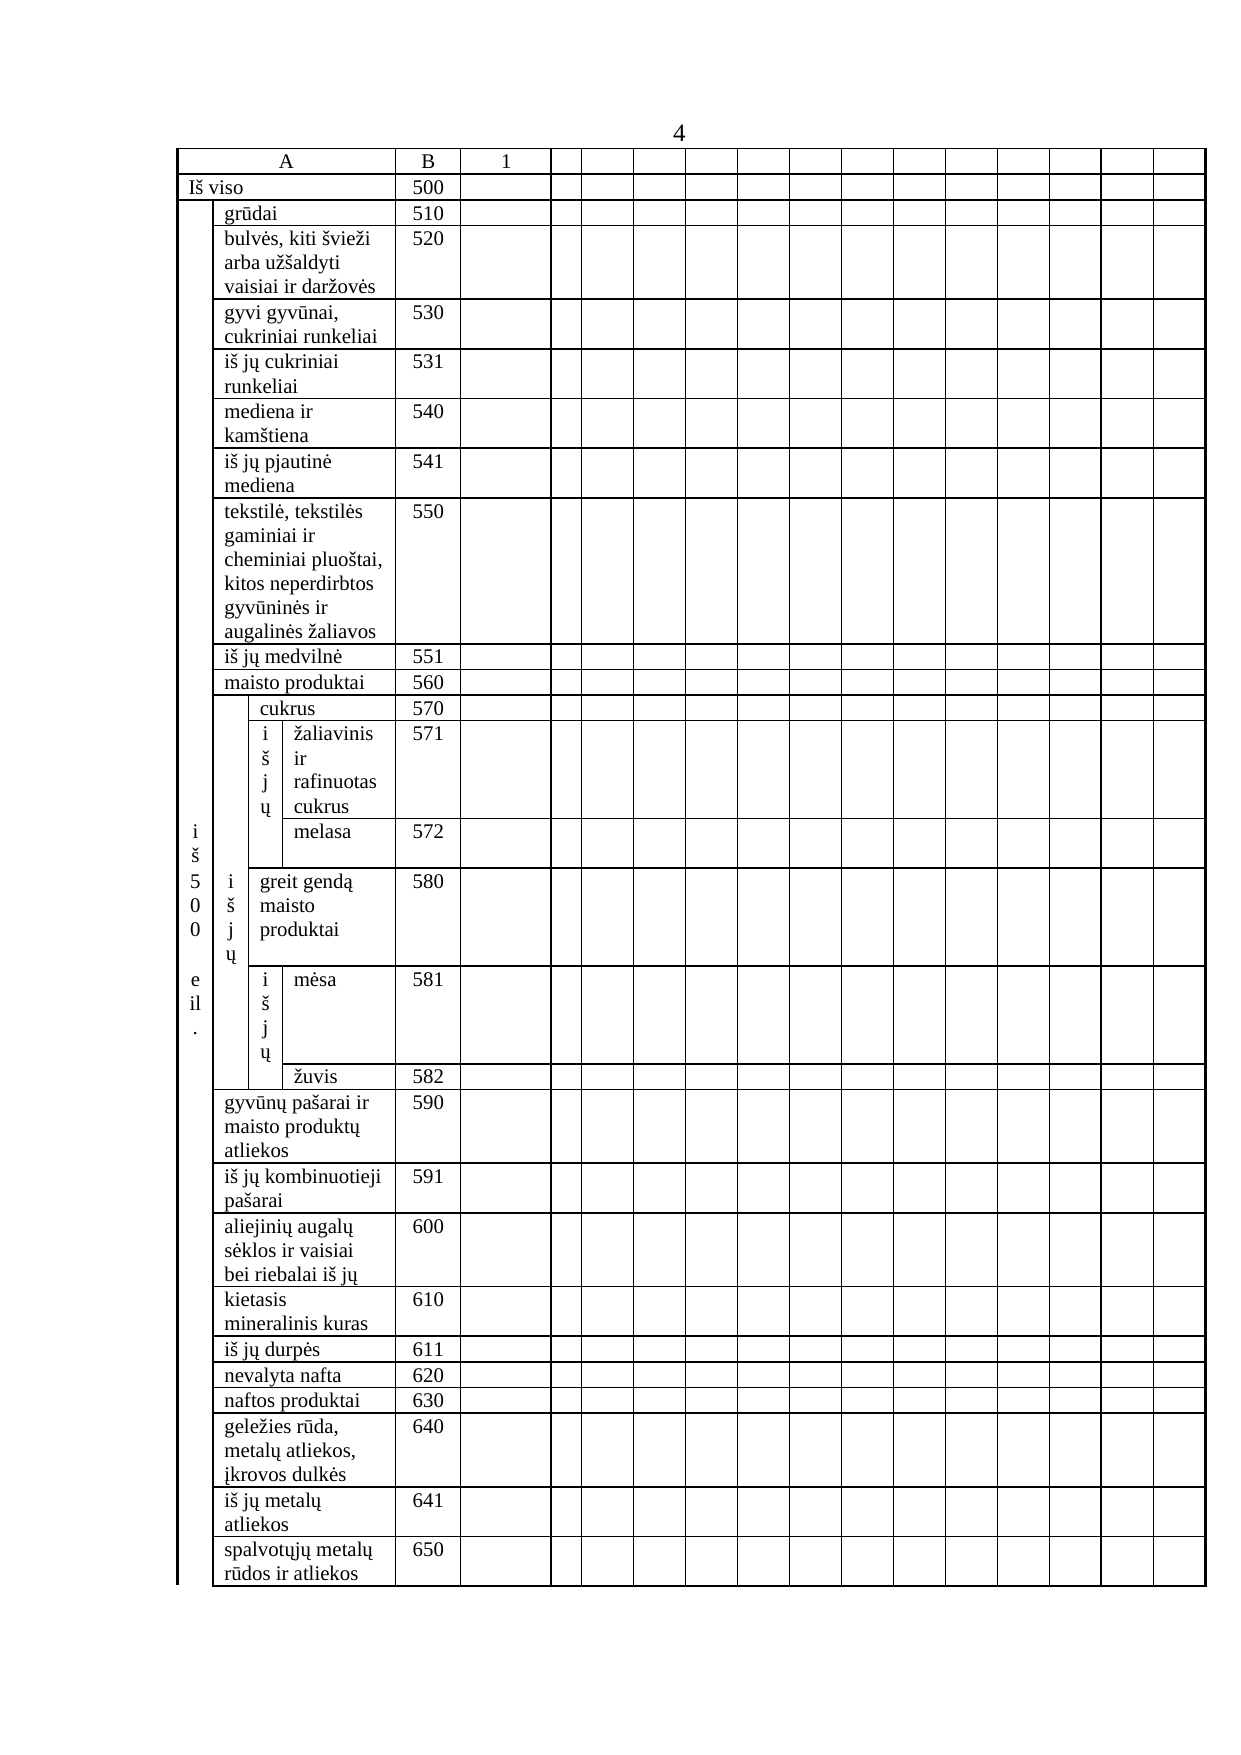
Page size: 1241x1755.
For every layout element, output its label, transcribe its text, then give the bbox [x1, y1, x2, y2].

table_cell [946, 819, 997, 867]
table_cell [998, 1090, 1049, 1162]
table_cell [461, 1214, 550, 1286]
table_cell [842, 696, 893, 720]
table_cell geležies rūda, metalų atliekos, įkrovos dulkės [214, 1414, 395, 1486]
table_cell [461, 226, 550, 298]
table_cell [998, 721, 1049, 818]
table_cell [738, 499, 789, 643]
table_cell [1102, 350, 1153, 398]
table_cell bulvės, kiti švieži arba užšaldyti vaisiai ir daržovės [214, 226, 395, 298]
table_cell [894, 1090, 945, 1162]
table_cell [998, 149, 1049, 173]
table_cell [1154, 1488, 1204, 1536]
table_cell [552, 399, 581, 447]
table_cell [842, 499, 893, 643]
table_cell [1154, 1214, 1204, 1286]
table_cell [552, 645, 581, 668]
table_cell [1154, 449, 1204, 497]
table_cell [582, 1164, 633, 1212]
table_cell [1050, 696, 1100, 720]
table_cell [1050, 1337, 1100, 1361]
table_cell [894, 670, 945, 694]
table_cell [946, 1287, 997, 1335]
table_cell 572 [396, 819, 460, 867]
table_cell [552, 696, 581, 720]
table_cell [686, 149, 737, 173]
table_cell [461, 1287, 550, 1335]
table_cell [179, 497, 212, 643]
table_cell [552, 1090, 581, 1162]
table_cell [179, 1536, 212, 1585]
table_cell [738, 1287, 789, 1335]
table_cell [552, 967, 581, 1063]
table_cell [634, 399, 685, 447]
table_cell [738, 670, 789, 694]
table_cell [894, 175, 945, 199]
table_cell [552, 300, 581, 348]
table_cell [1102, 1214, 1153, 1286]
table_cell [790, 1090, 841, 1162]
table_cell [1050, 645, 1100, 668]
table_cell [1154, 1388, 1204, 1412]
table_cell [894, 696, 945, 720]
table_cell [179, 1412, 212, 1486]
table_cell [738, 1337, 789, 1361]
table_cell 610 [396, 1287, 460, 1335]
table_cell [461, 1090, 550, 1162]
table_cell [790, 1337, 841, 1361]
table_cell [634, 149, 685, 173]
table_cell [1102, 499, 1153, 643]
table_cell [1102, 721, 1153, 818]
table_cell žaliavinis ir rafinuotas cukrus [283, 721, 395, 818]
table_cell 560 [396, 670, 460, 694]
table_cell [1102, 670, 1153, 694]
table_cell [738, 869, 789, 965]
table_cell [1050, 350, 1100, 398]
table_cell [842, 149, 893, 173]
table_cell žuvis [283, 1065, 395, 1088]
table_cell mėsa [283, 967, 395, 1063]
table_cell [1154, 1164, 1204, 1212]
table_cell [461, 175, 550, 199]
table_cell [738, 1214, 789, 1286]
table_cell maisto produktai [214, 670, 395, 694]
table_cell [582, 201, 633, 224]
table_cell [738, 819, 789, 867]
table_cell [552, 869, 581, 965]
table_cell [1102, 300, 1153, 348]
table_cell [790, 1537, 841, 1585]
table_cell [946, 149, 997, 173]
table_cell [1154, 201, 1204, 224]
table_cell [1050, 1488, 1100, 1536]
table_cell [461, 721, 550, 818]
table_cell [686, 1065, 737, 1088]
table_cell [552, 1214, 581, 1286]
table_cell [461, 1363, 550, 1387]
table_cell [1102, 1414, 1153, 1486]
table_cell [1050, 1287, 1100, 1335]
table_cell [894, 1065, 945, 1088]
table_cell [461, 1488, 550, 1536]
table_cell [686, 175, 737, 199]
table_cell [582, 819, 633, 867]
table_cell [582, 1414, 633, 1486]
table_cell 650 [396, 1537, 460, 1585]
table_cell [686, 645, 737, 668]
table_cell [946, 670, 997, 694]
table_cell [179, 447, 212, 497]
table_cell [686, 721, 737, 818]
table_cell [249, 818, 282, 867]
table_cell aliejinių augalų sėklos ir vaisiai bei riebalai iš jų [214, 1214, 395, 1286]
table_cell [179, 348, 212, 398]
table_cell [790, 819, 841, 867]
table_cell [738, 399, 789, 447]
table_cell [738, 175, 789, 199]
table_cell [634, 226, 685, 298]
table_cell [552, 1065, 581, 1088]
table_cell [1050, 201, 1100, 224]
table_cell [790, 721, 841, 818]
table_cell [1050, 1090, 1100, 1162]
table_cell [686, 869, 737, 965]
table_cell [634, 819, 685, 867]
table_cell [998, 1164, 1049, 1212]
table_cell 510 [396, 201, 460, 224]
table_cell [790, 1287, 841, 1335]
table_cell [946, 645, 997, 668]
table_cell [214, 965, 248, 1063]
table_cell greit gendą maisto produktai [249, 869, 395, 965]
table_cell gyvūnų pašarai ir maisto produktų atliekos [214, 1090, 395, 1162]
table_cell 551 [396, 645, 460, 668]
table_cell [686, 819, 737, 867]
table_cell [842, 201, 893, 224]
table_cell 540 [396, 399, 460, 447]
table_cell [946, 721, 997, 818]
table_cell [946, 1214, 997, 1286]
table_cell [179, 694, 212, 720]
table_cell [1154, 967, 1204, 1063]
table_cell iš jų [249, 721, 282, 818]
table_cell [461, 1337, 550, 1361]
table_cell [894, 645, 945, 668]
table_cell [634, 1337, 685, 1361]
table_cell [738, 1090, 789, 1162]
table_cell [1050, 149, 1100, 173]
table_cell [894, 967, 945, 1063]
table_cell eil. [179, 965, 212, 1063]
table_cell [634, 1287, 685, 1335]
table_cell [634, 1090, 685, 1162]
table_cell [1050, 1214, 1100, 1286]
table_cell [894, 819, 945, 867]
table_cell [790, 696, 841, 720]
table_cell [582, 1488, 633, 1536]
table_cell [1050, 1065, 1100, 1088]
table_cell [894, 499, 945, 643]
table_cell 520 [396, 226, 460, 298]
table_cell [461, 499, 550, 643]
table_cell [946, 1414, 997, 1486]
table_cell [946, 1065, 997, 1088]
table_cell [790, 1488, 841, 1536]
table_cell [552, 1388, 581, 1412]
table_cell [461, 869, 550, 965]
table_cell [1050, 300, 1100, 348]
table_cell [946, 869, 997, 965]
table_cell [1050, 499, 1100, 643]
table_cell [552, 175, 581, 199]
table_cell [179, 1335, 212, 1361]
table_cell [1102, 399, 1153, 447]
table_cell [842, 1214, 893, 1286]
table_cell [738, 1065, 789, 1088]
table_cell [1154, 1363, 1204, 1387]
table_cell [1154, 1337, 1204, 1361]
table_cell [686, 670, 737, 694]
table_cell [738, 449, 789, 497]
table_cell [790, 1388, 841, 1412]
table_cell [552, 1537, 581, 1585]
table_cell [1154, 645, 1204, 668]
table_cell [1102, 175, 1153, 199]
table_cell [634, 1065, 685, 1088]
table_cell [634, 967, 685, 1063]
table_cell [842, 1388, 893, 1412]
table_cell [842, 1488, 893, 1536]
table_cell [552, 819, 581, 867]
table_cell [461, 967, 550, 1063]
table_cell 1 [461, 149, 550, 173]
table_cell [214, 696, 248, 720]
table_cell [1154, 226, 1204, 298]
table_cell [461, 449, 550, 497]
table_cell [998, 645, 1049, 668]
table_cell [1050, 449, 1100, 497]
table_cell [582, 721, 633, 818]
table_cell [582, 149, 633, 173]
table_cell [634, 175, 685, 199]
table_cell [946, 226, 997, 298]
table_cell [634, 300, 685, 348]
table_cell [998, 1414, 1049, 1486]
table_cell [998, 399, 1049, 447]
table_cell [582, 300, 633, 348]
table_cell [738, 149, 789, 173]
table_cell 500 [396, 175, 460, 199]
table_cell [894, 149, 945, 173]
table_cell [1102, 1488, 1153, 1536]
table_cell [582, 869, 633, 965]
table_cell [946, 499, 997, 643]
table_cell [582, 967, 633, 1063]
table_cell [1102, 869, 1153, 965]
table_cell [998, 1388, 1049, 1412]
table_cell [738, 201, 789, 224]
table_cell [686, 1537, 737, 1585]
table_cell [1050, 721, 1100, 818]
table_cell [1102, 645, 1153, 668]
table_cell [1154, 149, 1204, 173]
table_cell [1102, 967, 1153, 1063]
table_cell B [396, 149, 460, 173]
table_cell [790, 967, 841, 1063]
table_cell [842, 670, 893, 694]
table_cell [998, 449, 1049, 497]
table_cell 582 [396, 1065, 460, 1088]
table_cell [1154, 869, 1204, 965]
table_cell [998, 670, 1049, 694]
table_cell [946, 1488, 997, 1536]
table_cell [842, 1537, 893, 1585]
table_cell iš jų cukriniai runkeliai [214, 350, 395, 398]
table_cell [1154, 1414, 1204, 1486]
table_cell [738, 1488, 789, 1536]
table_cell 580 [396, 869, 460, 965]
table_cell [552, 350, 581, 398]
table_cell [179, 1486, 212, 1536]
table_cell [634, 1537, 685, 1585]
table_cell [582, 449, 633, 497]
table_cell [179, 1162, 212, 1212]
table_cell [998, 696, 1049, 720]
table_cell [1050, 1537, 1100, 1585]
table_cell [1102, 1065, 1153, 1088]
table_cell [790, 226, 841, 298]
table_cell [842, 1065, 893, 1088]
table_cell [998, 1337, 1049, 1361]
table_cell [946, 1164, 997, 1212]
table_cell [790, 645, 841, 668]
table_cell [946, 300, 997, 348]
table_cell [738, 1537, 789, 1585]
table_cell [946, 399, 997, 447]
table_cell [842, 721, 893, 818]
table_cell [461, 350, 550, 398]
table_cell [790, 350, 841, 398]
table_cell Iš viso [179, 175, 395, 199]
table_cell [634, 1214, 685, 1286]
table_cell [179, 1212, 212, 1286]
table_cell [1102, 226, 1153, 298]
table_cell [998, 350, 1049, 398]
table_cell [894, 721, 945, 818]
table_cell [738, 696, 789, 720]
table_cell 531 [396, 350, 460, 398]
table_cell [686, 1337, 737, 1361]
table_cell nevalyta nafta [214, 1363, 395, 1387]
table_cell [790, 1214, 841, 1286]
table_cell [686, 1388, 737, 1412]
table_cell [894, 1214, 945, 1286]
table_cell [946, 696, 997, 720]
table_cell [842, 645, 893, 668]
table_cell [552, 226, 581, 298]
table_cell [998, 1363, 1049, 1387]
table_cell grūdai [214, 201, 395, 224]
table_cell 640 [396, 1414, 460, 1486]
table_cell [998, 226, 1049, 298]
table_cell [634, 350, 685, 398]
table_cell [998, 499, 1049, 643]
table_cell [894, 1488, 945, 1536]
table_cell [582, 1388, 633, 1412]
table_cell [946, 201, 997, 224]
table_cell [1050, 1414, 1100, 1486]
table_cell [179, 1387, 212, 1412]
table_cell [179, 643, 212, 668]
table_cell [790, 869, 841, 965]
table_cell [179, 669, 212, 694]
table_cell [1050, 399, 1100, 447]
table_cell iš jų [214, 867, 248, 965]
table_cell [946, 1090, 997, 1162]
table_cell [842, 226, 893, 298]
table_cell [998, 1488, 1049, 1536]
table_cell [790, 201, 841, 224]
table_cell [634, 696, 685, 720]
table_cell [686, 300, 737, 348]
table_cell [946, 449, 997, 497]
table_cell [634, 1488, 685, 1536]
table_cell [842, 869, 893, 965]
table_cell [998, 1214, 1049, 1286]
table_cell [738, 1388, 789, 1412]
table_cell [1154, 721, 1204, 818]
table_cell [461, 1065, 550, 1088]
table_cell [790, 670, 841, 694]
table_cell [686, 696, 737, 720]
table_cell [179, 720, 212, 818]
table_cell [894, 869, 945, 965]
table_cell [582, 1287, 633, 1335]
table_cell 530 [396, 300, 460, 348]
table_cell [790, 399, 841, 447]
table_cell 571 [396, 721, 460, 818]
table_cell [842, 300, 893, 348]
table_cell [461, 645, 550, 668]
table_cell 500 [179, 867, 212, 965]
table_cell [842, 1337, 893, 1361]
table_cell [461, 1414, 550, 1486]
table_cell [998, 175, 1049, 199]
table_cell [634, 1414, 685, 1486]
table_cell [634, 201, 685, 224]
table_cell [842, 350, 893, 398]
table_cell [998, 1537, 1049, 1585]
table_cell [998, 1287, 1049, 1335]
table_cell [686, 449, 737, 497]
table_cell [894, 1287, 945, 1335]
table_cell [1102, 1388, 1153, 1412]
table_cell [1102, 1287, 1153, 1335]
table_cell iš jų kombinuotieji pašarai [214, 1164, 395, 1212]
table_cell [686, 399, 737, 447]
table_cell [582, 1214, 633, 1286]
table_cell [1102, 1363, 1153, 1387]
table_cell [634, 721, 685, 818]
table_cell [461, 1388, 550, 1412]
table_cell [634, 1164, 685, 1212]
table_cell [894, 449, 945, 497]
table_cell [552, 1488, 581, 1536]
table_cell iš jų durpės [214, 1337, 395, 1361]
table_cell [552, 499, 581, 643]
table_cell [1050, 819, 1100, 867]
table_cell 570 [396, 696, 460, 720]
table_cell [214, 818, 248, 867]
table_cell [179, 1089, 212, 1162]
table_cell [634, 1388, 685, 1412]
table_cell [1050, 967, 1100, 1063]
table_cell [946, 175, 997, 199]
table_cell [1050, 1164, 1100, 1212]
table_cell [894, 1537, 945, 1585]
table_cell [1154, 175, 1204, 199]
table_cell [842, 449, 893, 497]
table_cell [790, 499, 841, 643]
table_cell [179, 1286, 212, 1335]
table_cell [634, 449, 685, 497]
table_cell [1154, 350, 1204, 398]
table_cell [1050, 1363, 1100, 1387]
table_cell kietasis mineralinis kuras [214, 1287, 395, 1335]
table_cell [582, 1065, 633, 1088]
table_cell [179, 201, 212, 224]
table_cell [998, 819, 1049, 867]
table_cell [790, 300, 841, 348]
table_cell [738, 226, 789, 298]
table_cell [946, 1337, 997, 1361]
table_cell [1154, 696, 1204, 720]
table_cell [686, 1488, 737, 1536]
table_cell [686, 1287, 737, 1335]
table_cell [738, 721, 789, 818]
table_cell [842, 1287, 893, 1335]
table_cell [634, 499, 685, 643]
table_cell [998, 300, 1049, 348]
table_cell [249, 1063, 282, 1088]
table_cell [179, 298, 212, 348]
table_cell [1154, 499, 1204, 643]
table_cell [1154, 1287, 1204, 1335]
table_cell [738, 1164, 789, 1212]
table_cell 590 [396, 1090, 460, 1162]
table_cell [842, 1090, 893, 1162]
table_cell [686, 1090, 737, 1162]
table_cell [461, 300, 550, 348]
table_cell 581 [396, 967, 460, 1063]
table_cell [686, 1214, 737, 1286]
table_cell tekstilė, tekstilės gaminiai ir cheminiai pluoštai, kitos neperdirbtos gyvūninės ir augalinės žaliavos [214, 499, 395, 643]
table_cell [790, 1414, 841, 1486]
table_cell [461, 399, 550, 447]
table_cell [842, 967, 893, 1063]
table_cell [894, 1414, 945, 1486]
table_cell [1102, 1090, 1153, 1162]
table_cell [998, 201, 1049, 224]
table_cell [894, 1363, 945, 1387]
table_cell [790, 1363, 841, 1387]
table_cell [738, 967, 789, 1063]
table_cell [894, 399, 945, 447]
table_cell [582, 499, 633, 643]
table_cell [552, 721, 581, 818]
table_cell melasa [283, 819, 395, 867]
table_cell iš jų metalų atliekos [214, 1488, 395, 1536]
table_cell [461, 696, 550, 720]
table_cell [738, 300, 789, 348]
table_cell [1154, 300, 1204, 348]
table_cell [582, 399, 633, 447]
table_cell [686, 1414, 737, 1486]
table_cell [894, 1388, 945, 1412]
table_cell [998, 1065, 1049, 1088]
table_cell naftos produktai [214, 1388, 395, 1412]
table_cell iš [179, 818, 212, 867]
table_cell [686, 201, 737, 224]
table_cell [1102, 449, 1153, 497]
table_cell iš jų pjautinė mediena [214, 449, 395, 497]
table_cell [1154, 399, 1204, 447]
table_cell [461, 1164, 550, 1212]
table_cell [894, 201, 945, 224]
table_cell [461, 1537, 550, 1585]
table_cell [842, 1164, 893, 1212]
table_cell [461, 670, 550, 694]
table_cell [582, 226, 633, 298]
table_cell [894, 300, 945, 348]
table_cell [686, 226, 737, 298]
table_cell [634, 645, 685, 668]
table_cell [894, 1337, 945, 1361]
table_cell [461, 819, 550, 867]
table_cell [582, 175, 633, 199]
table_cell 611 [396, 1337, 460, 1361]
table_cell [582, 1090, 633, 1162]
table_cell gyvi gyvūnai, cukriniai runkeliai [214, 300, 395, 348]
table_cell [686, 350, 737, 398]
table_cell [634, 670, 685, 694]
table_cell [179, 1063, 212, 1088]
table_cell [1154, 1090, 1204, 1162]
table_cell [582, 696, 633, 720]
table_cell 591 [396, 1164, 460, 1212]
table_cell [738, 350, 789, 398]
table_cell mediena ir kamštiena [214, 399, 395, 447]
table_cell cukrus [249, 696, 395, 720]
table_cell [894, 350, 945, 398]
table_cell [842, 399, 893, 447]
table_cell [214, 1063, 248, 1088]
table_cell [179, 398, 212, 447]
table_cell iš jų medvilnė [214, 645, 395, 668]
table_cell [946, 1363, 997, 1387]
table_cell [790, 175, 841, 199]
table_cell [842, 1363, 893, 1387]
table_cell [998, 869, 1049, 965]
table_cell [686, 1164, 737, 1212]
table_cell [461, 201, 550, 224]
table_cell 620 [396, 1363, 460, 1387]
table_cell [582, 1537, 633, 1585]
table_cell [946, 1388, 997, 1412]
table_cell [552, 670, 581, 694]
table_cell [1154, 1065, 1204, 1088]
table_cell 550 [396, 499, 460, 643]
table_cell [1102, 819, 1153, 867]
table_cell [738, 1363, 789, 1387]
table_cell [1154, 819, 1204, 867]
table_cell [894, 1164, 945, 1212]
table_cell [552, 201, 581, 224]
table_cell [582, 645, 633, 668]
table_cell 600 [396, 1214, 460, 1286]
table_cell [998, 967, 1049, 1063]
table_cell [1102, 1537, 1153, 1585]
table_cell [634, 1363, 685, 1387]
table_cell [1154, 1537, 1204, 1585]
table_cell [552, 149, 581, 173]
table_cell [552, 1287, 581, 1335]
table_cell 641 [396, 1488, 460, 1536]
table_cell [582, 1363, 633, 1387]
table_cell [946, 967, 997, 1063]
table_cell spalvotųjų metalų rūdos ir atliekos [214, 1537, 395, 1585]
table_cell [179, 225, 212, 298]
table_cell [686, 967, 737, 1063]
table_cell [634, 869, 685, 965]
table_cell [552, 1164, 581, 1212]
table_cell [1102, 1164, 1153, 1212]
table_cell [790, 449, 841, 497]
table_cell [790, 1164, 841, 1212]
table_cell [738, 645, 789, 668]
table_cell [1154, 670, 1204, 694]
table_cell [214, 720, 248, 818]
table_cell [1050, 175, 1100, 199]
table_cell 630 [396, 1388, 460, 1412]
table_cell [790, 149, 841, 173]
table_cell iš jų [249, 967, 282, 1063]
table_cell [1102, 1337, 1153, 1361]
table_cell [552, 1337, 581, 1361]
table_cell [686, 499, 737, 643]
table_cell [552, 449, 581, 497]
table_cell [894, 226, 945, 298]
table_cell [1102, 201, 1153, 224]
table_cell [1050, 226, 1100, 298]
table_cell [842, 819, 893, 867]
table_cell [842, 175, 893, 199]
table_cell [582, 1337, 633, 1361]
table_cell [179, 1361, 212, 1387]
table_cell [1102, 696, 1153, 720]
table_cell [738, 1414, 789, 1486]
table_cell [552, 1363, 581, 1387]
table_cell [582, 670, 633, 694]
table_cell [686, 1363, 737, 1387]
table_cell 541 [396, 449, 460, 497]
table_cell A [179, 149, 395, 173]
table_cell [790, 1065, 841, 1088]
table_cell [1050, 670, 1100, 694]
table_cell [552, 1414, 581, 1486]
table_cell [582, 350, 633, 398]
table_cell [842, 1414, 893, 1486]
table_cell [1050, 1388, 1100, 1412]
table_cell [946, 1537, 997, 1585]
table_cell [1050, 869, 1100, 965]
table_cell [1102, 149, 1153, 173]
table_cell [946, 350, 997, 398]
